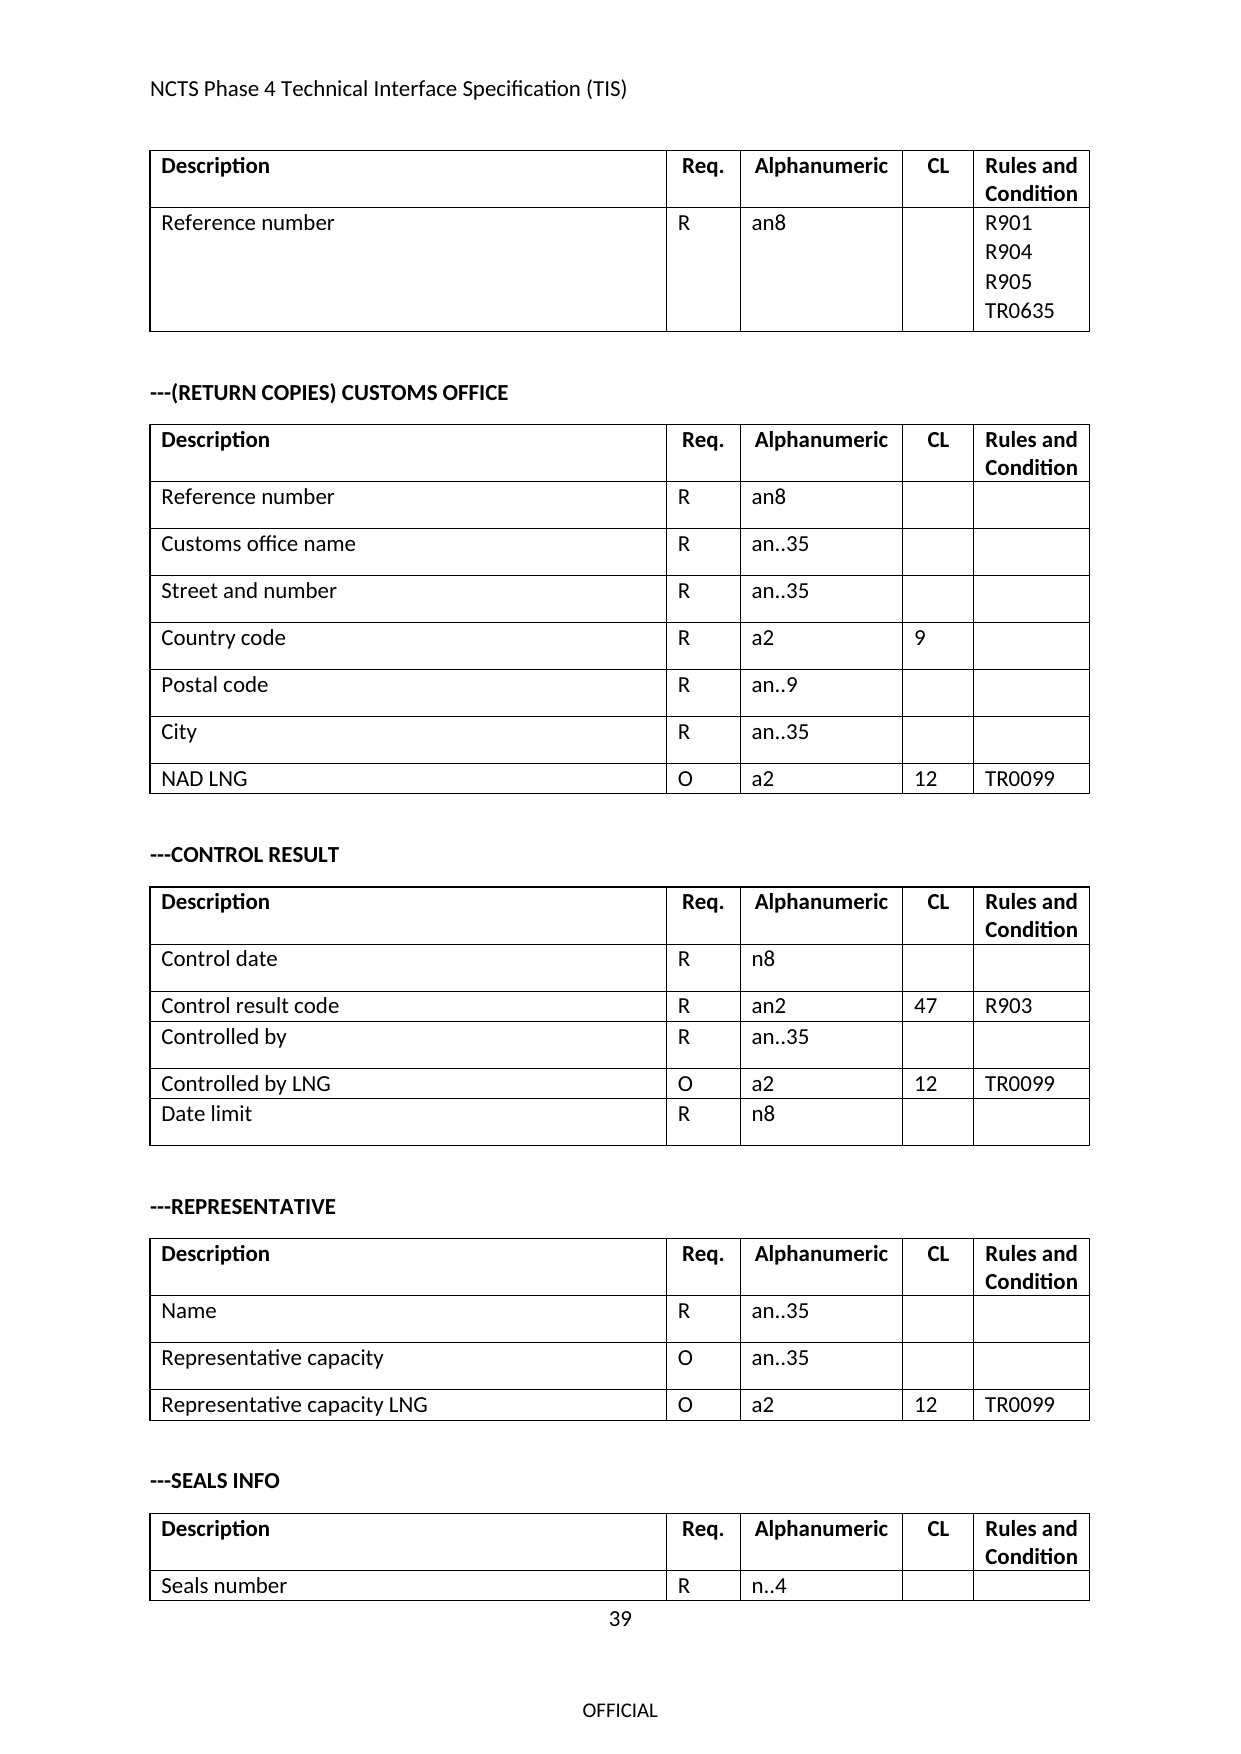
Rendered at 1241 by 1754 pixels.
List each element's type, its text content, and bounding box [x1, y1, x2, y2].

table_cell R [667, 1296, 740, 1342]
table_cell NAD LNG [151, 764, 666, 793]
table_header CL [903, 151, 973, 207]
table_cell 12 [903, 1069, 973, 1098]
table_cell an..35 [741, 717, 902, 763]
table_cell 12 [903, 764, 973, 793]
table_cell Control result code [151, 992, 666, 1021]
table_cell O [667, 764, 740, 793]
table_cell an..35 [741, 1343, 902, 1389]
text ---SEALS INFO [150, 1467, 1090, 1495]
table_cell 9 [903, 623, 973, 669]
table_cell [903, 576, 973, 622]
table_cell [903, 1296, 973, 1342]
table_cell a2 [741, 1390, 902, 1419]
table_cell [974, 670, 1089, 716]
table_cell TR0099 [974, 764, 1089, 793]
table_cell R903 [974, 992, 1089, 1021]
table_cell Reference number [151, 208, 666, 331]
table_cell [903, 529, 973, 575]
table_cell Controlled by LNG [151, 1069, 666, 1098]
table_cell [974, 1022, 1089, 1068]
table_cell [903, 208, 973, 331]
table_cell Date limit [151, 1099, 666, 1145]
table_header Alphanumeric [741, 425, 902, 481]
table_cell Customs office name [151, 529, 666, 575]
table_cell a2 [741, 764, 902, 793]
table_cell [903, 1343, 973, 1389]
table_cell [974, 482, 1089, 528]
table_cell Representative capacity LNG [151, 1390, 666, 1419]
table_header Rules and Condition [974, 1239, 1089, 1295]
table_cell R [667, 717, 740, 763]
table_cell R [667, 1571, 740, 1600]
table_cell R [667, 945, 740, 991]
table_header CL [903, 1239, 973, 1295]
table_cell O [667, 1069, 740, 1098]
table_cell [974, 1571, 1089, 1600]
table_header Rules and Condition [974, 425, 1089, 481]
table_cell R [667, 992, 740, 1021]
table_header CL [903, 1514, 973, 1570]
table_cell [974, 529, 1089, 575]
table_cell an..35 [741, 529, 902, 575]
table_cell an..9 [741, 670, 902, 716]
table_cell Control date [151, 945, 666, 991]
table_cell a2 [741, 623, 902, 669]
table_cell Representative capacity [151, 1343, 666, 1389]
table_cell [903, 945, 973, 991]
table_cell Seals number [151, 1571, 666, 1600]
table_cell Street and number [151, 576, 666, 622]
table_cell R [667, 1022, 740, 1068]
table_cell R [667, 529, 740, 575]
table_cell an..35 [741, 1296, 902, 1342]
table_header Alphanumeric [741, 1239, 902, 1295]
table_cell R [667, 208, 740, 331]
table_cell [903, 1022, 973, 1068]
table_header Rules and Condition [974, 151, 1089, 207]
table_header Req. [667, 1514, 740, 1570]
table_cell R [667, 623, 740, 669]
table_cell Postal code [151, 670, 666, 716]
table_cell an8 [741, 208, 902, 331]
table_cell R [667, 576, 740, 622]
table_cell [974, 945, 1089, 991]
table_header Req. [667, 151, 740, 207]
table_cell [974, 623, 1089, 669]
table_cell R [667, 482, 740, 528]
table_header Alphanumeric [741, 1514, 902, 1570]
table_header Description [151, 425, 666, 481]
table_cell [903, 670, 973, 716]
table_cell Name [151, 1296, 666, 1342]
table_cell a2 [741, 1069, 902, 1098]
table_cell Controlled by [151, 1022, 666, 1068]
table_header Req. [667, 425, 740, 481]
table_cell O [667, 1343, 740, 1389]
table_cell an..35 [741, 576, 902, 622]
table_header CL [903, 888, 973, 943]
table_cell an2 [741, 992, 902, 1021]
table_header Alphanumeric [741, 888, 902, 943]
table_cell TR0099 [974, 1390, 1089, 1419]
table_cell n8 [741, 1099, 902, 1145]
table_header Rules and Condition [974, 888, 1089, 943]
table_cell Country code [151, 623, 666, 669]
table_header Alphanumeric [741, 151, 902, 207]
table_cell [974, 576, 1089, 622]
table_header CL [903, 425, 973, 481]
table_cell O [667, 1390, 740, 1419]
table_cell 12 [903, 1390, 973, 1419]
table_cell R [667, 670, 740, 716]
table_cell n8 [741, 945, 902, 991]
table_cell R901 R904 R905 TR0635 [974, 208, 1089, 331]
table_cell [903, 717, 973, 763]
table_cell [974, 1099, 1089, 1145]
table_header Description [151, 151, 666, 207]
table_cell TR0099 [974, 1069, 1089, 1098]
table_header Req. [667, 1239, 740, 1295]
text ---CONTROL RESULT [150, 840, 1090, 868]
text ---(RETURN COPIES) CUSTOMS OFFICE [150, 378, 1090, 406]
table_cell [974, 717, 1089, 763]
table_cell [903, 482, 973, 528]
table_header Req. [667, 888, 740, 943]
table_cell R [667, 1099, 740, 1145]
table_cell [974, 1296, 1089, 1342]
table_cell City [151, 717, 666, 763]
table_header Rules and Condition [974, 1514, 1089, 1570]
table_cell 47 [903, 992, 973, 1021]
table_cell Reference number [151, 482, 666, 528]
table_cell n..4 [741, 1571, 902, 1600]
table_cell an..35 [741, 1022, 902, 1068]
table_cell [903, 1571, 973, 1600]
table_header Description [151, 1239, 666, 1295]
text ---REPRESENTATIVE [150, 1192, 1090, 1220]
table_header Description [151, 1514, 666, 1570]
table_cell [974, 1343, 1089, 1389]
table_cell an8 [741, 482, 902, 528]
table_header Description [151, 888, 666, 943]
table_cell [903, 1099, 973, 1145]
